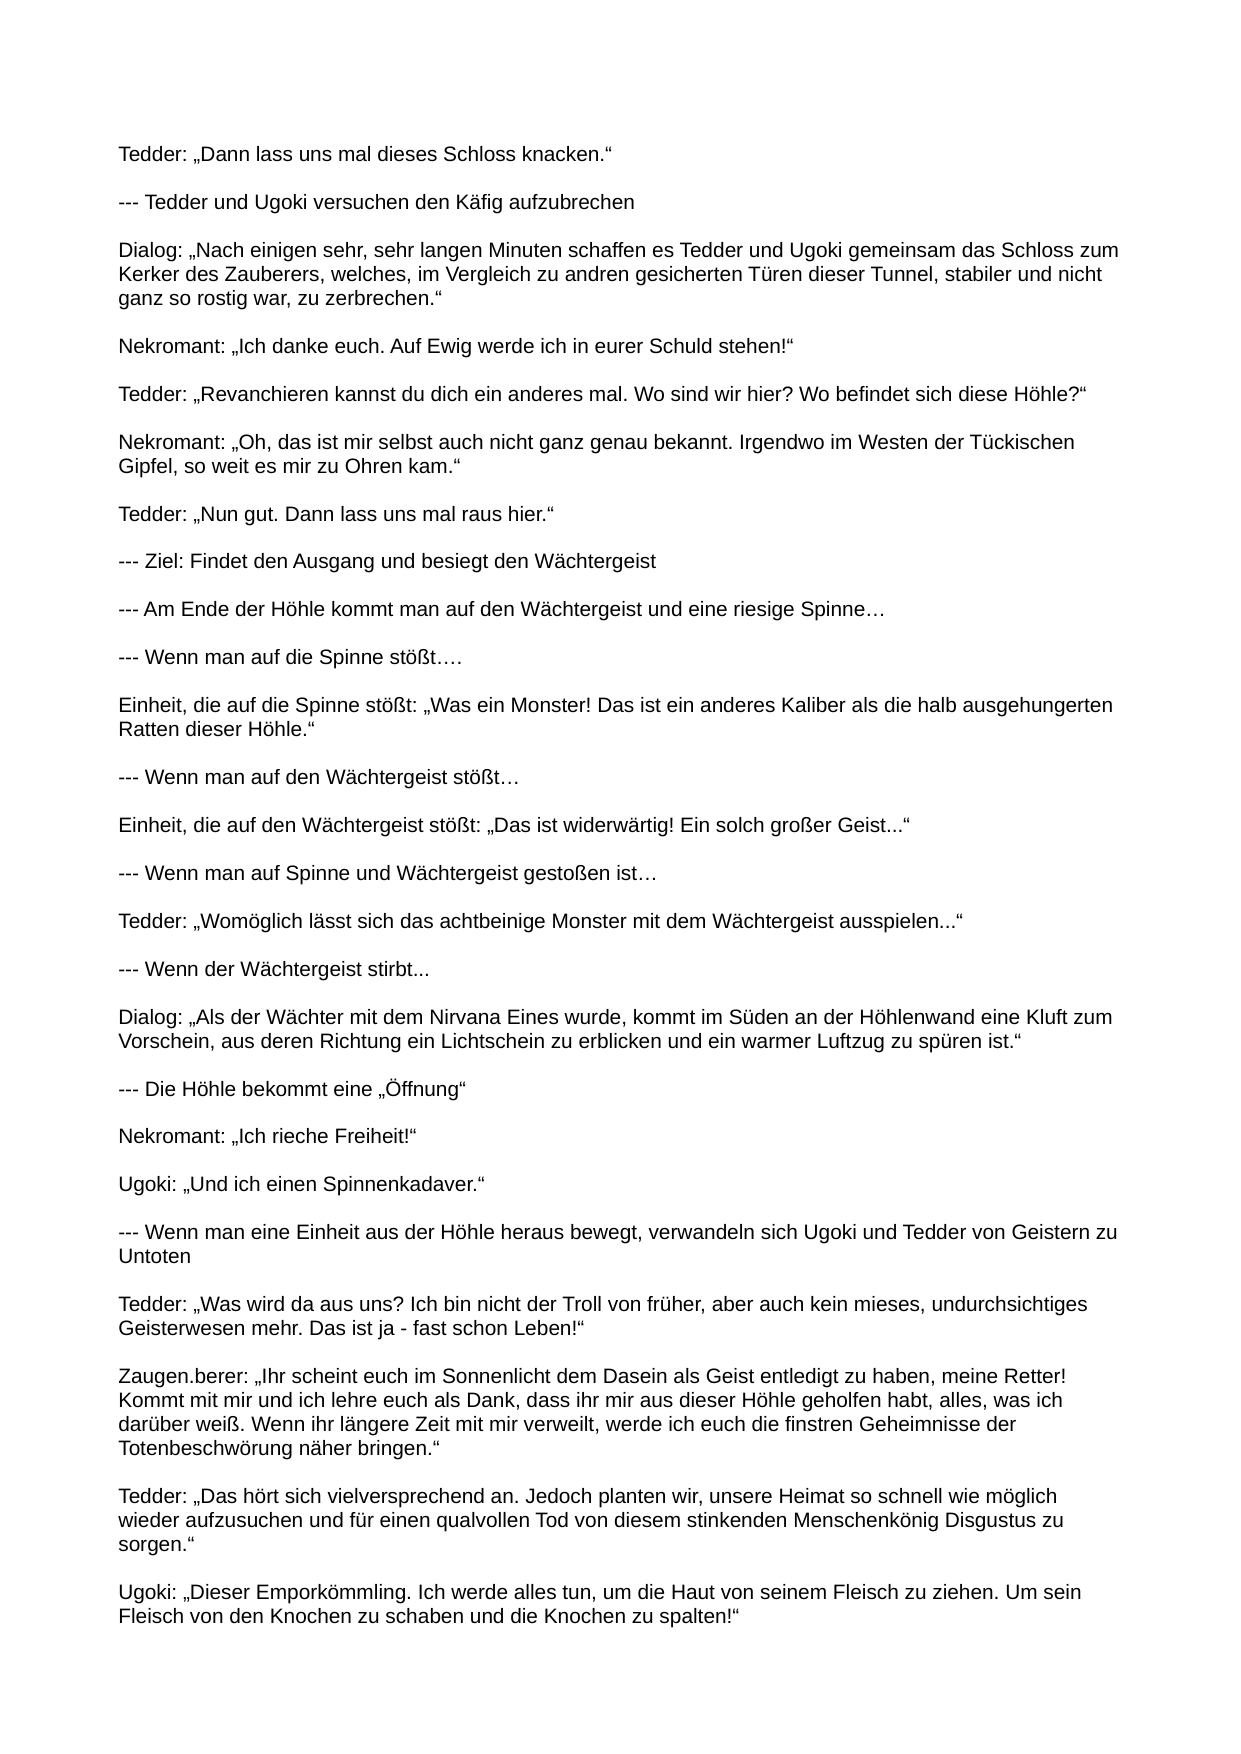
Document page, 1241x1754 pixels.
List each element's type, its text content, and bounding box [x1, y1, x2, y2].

text Ugoki: „Dieser Emporkömmling. Ich werde alles tun, um die Haut von seinem Fleisch zu ziehen. Um sein Fleisch von den Knochen zu schaben und die Knochen zu spalten!“ [118, 1579, 1122, 1627]
text Tedder: „Das hört sich vielversprechend an. Jedoch planten wir, unsere Heimat so schnell wie möglich wieder aufzusuchen und für einen qualvollen Tod von diesem stinkenden Menschenkönig Disgustus zu sorgen.“ [118, 1484, 1122, 1556]
text --- Die Höhle bekommt eine „Öffnung“ [118, 1076, 1122, 1100]
text Dialog: „Als der Wächter mit dem Nirvana Eines wurde, kommt im Süden an der Höhlenwand eine Kluft zum Vorschein, aus deren Richtung ein Lichtschein zu erblicken und ein warmer Luftzug zu spüren ist.“ [118, 1004, 1122, 1052]
text --- Wenn man eine Einheit aus der Höhle heraus bewegt, verwandeln sich Ugoki und Tedder von Geistern zu Untoten [118, 1220, 1122, 1268]
text --- Am Ende der Höhle kommt man auf den Wächtergeist und eine riesige Spinne… [118, 597, 1122, 621]
text --- Wenn man auf die Spinne stößt…. [118, 645, 1122, 669]
text --- Wenn man auf den Wächtergeist stößt… [118, 765, 1122, 789]
text --- Ziel: Findet den Ausgang und besiegt den Wächtergeist [118, 549, 1122, 573]
text Ugoki: „Und ich einen Spinnenkadaver.“ [118, 1172, 1122, 1196]
text Dialog: „Nach einigen sehr, sehr langen Minuten schaffen es Tedder und Ugoki gemeinsam das Schloss zum Kerker des Zauberers, welches, im Vergleich zu andren gesicherten Türen dieser Tunnel, stabiler und nicht ganz so rostig war, zu zerbrechen.“ [118, 238, 1122, 310]
text Tedder: „Dann lass uns mal dieses Schloss knacken.“ [118, 142, 1122, 166]
text --- Wenn man auf Spinne und Wächtergeist gestoßen ist… [118, 861, 1122, 885]
text Tedder: „Was wird da aus uns? Ich bin nicht der Troll von früher, aber auch kein mieses, undurchsichtiges Geisterwesen mehr. Das ist ja - fast schon Leben!“ [118, 1292, 1122, 1340]
text Tedder: „Nun gut. Dann lass uns mal raus hier.“ [118, 501, 1122, 525]
text Zaugen.berer: „Ihr scheint euch im Sonnenlicht dem Dasein als Geist entledigt zu haben, meine Retter! Kommt mit mir und ich lehre euch als Dank, dass ihr mir aus dieser Höhle geholfen habt, alles, was ich darüber weiß. Wenn ihr längere Zeit mit mir verweilt, werde ich euch die finstren Geheimnisse der Totenbeschwörung näher bringen.“ [118, 1364, 1122, 1460]
text Tedder: „Womöglich lässt sich das achtbeinige Monster mit dem Wächtergeist ausspielen...“ [118, 909, 1122, 933]
text --- Wenn der Wächtergeist stirbt... [118, 957, 1122, 981]
text Tedder: „Revanchieren kannst du dich ein anderes mal. Wo sind wir hier? Wo befindet sich diese Höhle?“ [118, 382, 1122, 406]
text Nekromant: „Ich rieche Freiheit!“ [118, 1124, 1122, 1148]
text Nekromant: „Ich danke euch. Auf Ewig werde ich in eurer Schuld stehen!“ [118, 334, 1122, 358]
text Einheit, die auf die Spinne stößt: „Was ein Monster! Das ist ein anderes Kaliber als die halb ausgehungerten Ratten dieser Höhle.“ [118, 693, 1122, 741]
text Einheit, die auf den Wächtergeist stößt: „Das ist widerwärtig! Ein solch großer Geist...“ [118, 813, 1122, 837]
text Nekromant: „Oh, das ist mir selbst auch nicht ganz genau bekannt. Irgendwo im Westen der Tückischen Gipfel, so weit es mir zu Ohren kam.“ [118, 429, 1122, 477]
text --- Tedder und Ugoki versuchen den Käfig aufzubrechen [118, 190, 1122, 214]
